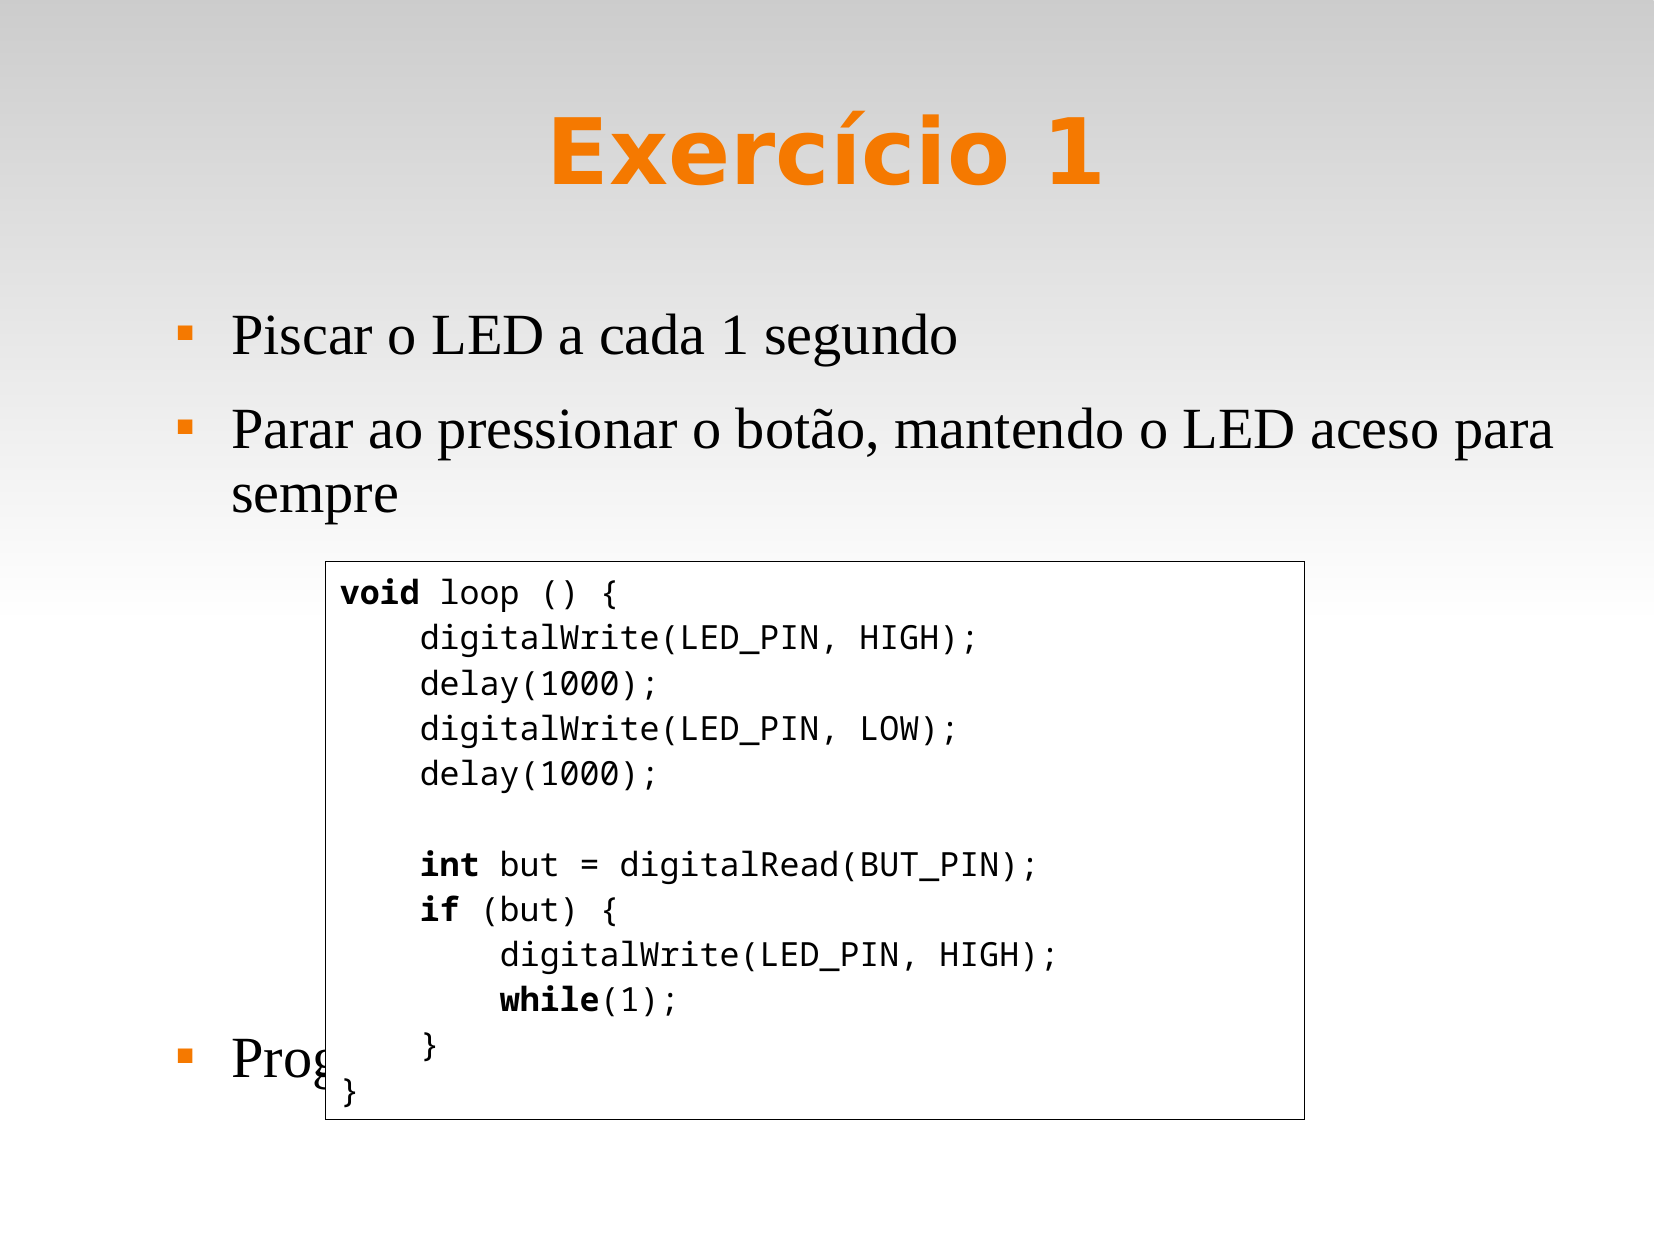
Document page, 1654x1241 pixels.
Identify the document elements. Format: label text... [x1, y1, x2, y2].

list Piscar o LED a cada 1 segundo Parar ao pressionar o botão, mantendo o LED aceso para sempre Programa interativo! [89, 302, 1576, 1144]
text_box void loop () { digitalWrite(LED_PIN, HIGH); delay(1000); digitalWrite(LED_PIN, LOW); delay(1000); int but = digitalRead(BUT_PIN); if (but) { digitalWrite(LED_PIN, HIGH); while(1); } } [325, 561, 1305, 1046]
title Exercício 1 [82, 49, 1571, 257]
